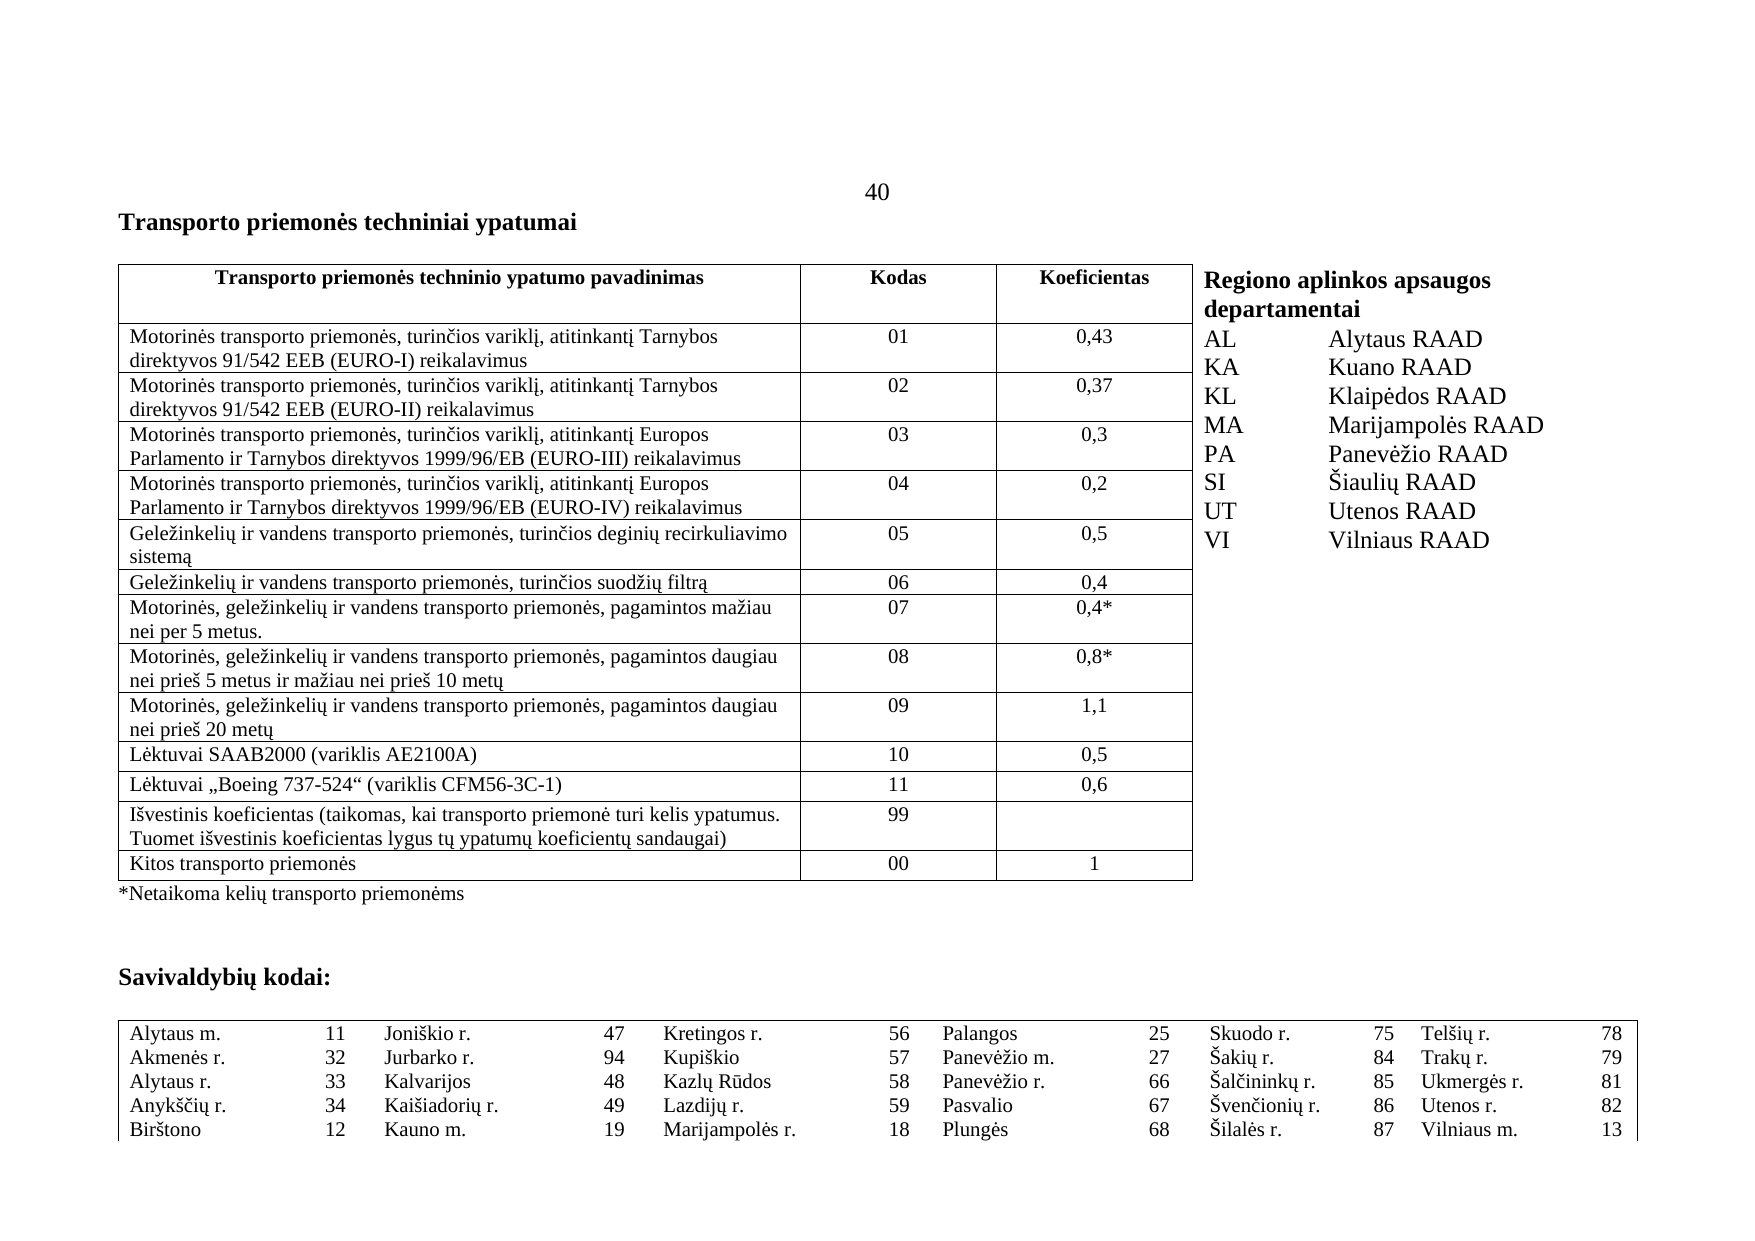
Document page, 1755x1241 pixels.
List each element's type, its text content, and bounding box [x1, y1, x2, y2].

table_cell Vilniaus m. [1410, 1117, 1590, 1141]
table_cell Akmenės r. [119, 1045, 313, 1069]
table_cell 0,43 [997, 324, 1192, 372]
table_cell Geležinkelių ir vandens transporto priemonės, turinčios suodžių filtrą [119, 570, 800, 594]
table_cell 87 [1362, 1117, 1409, 1141]
table_cell [1193, 692, 1658, 741]
table_cell Motorinės transporto priemonės, turinčios variklį, atitinkantį Europos Parlamento ir Tarnybos direktyvos 1999/96/EB (EURO-III) reikalavimus [119, 422, 800, 470]
table_cell Motorinės, geležinkelių ir vandens transporto priemonės, pagamintos daugiau nei prieš 20 metų [119, 693, 800, 741]
table_cell Panevėžio r. [931, 1069, 1137, 1093]
table_cell 07 [801, 595, 996, 643]
table_header Regiono aplinkos apsaugos departamentai [1193, 264, 1658, 323]
table_cell 66 [1138, 1069, 1198, 1093]
table_cell Kitos transporto priemonės [119, 851, 800, 880]
table_cell Motorinės, geležinkelių ir vandens transporto priemonės, pagamintos mažiau nei per 5 metus. [119, 595, 800, 643]
table_cell [1193, 741, 1658, 771]
table_cell 0,4 [997, 570, 1192, 594]
table_cell 05 [801, 520, 996, 568]
table_cell 03 [801, 422, 996, 470]
table_cell [1193, 643, 1658, 692]
text Transporto priemonės techniniai ypatumai [118, 207, 1636, 235]
table_cell 67 [1138, 1093, 1198, 1117]
table_cell Lėktuvai „Boeing 737-524“ (variklis CFM56-3C-1) [119, 772, 800, 801]
table_cell 27 [1138, 1045, 1198, 1069]
table_cell Lėktuvai SAAB2000 (variklis AE2100A) [119, 742, 800, 771]
table_cell 00 [801, 851, 996, 880]
table_cell Motorinės transporto priemonės, turinčios variklį, atitinkantį Tarnybos direktyvos 91/542 EEB (EURO-I) reikalavimus [119, 324, 800, 372]
table_cell Geležinkelių ir vandens transporto priemonės, turinčios deginių recirkuliavimo sistemą [119, 520, 800, 568]
table_cell 0,6 [997, 772, 1192, 801]
table_cell 0,37 [997, 373, 1192, 421]
table_cell 19 [593, 1117, 652, 1141]
table_cell 12 [314, 1117, 373, 1141]
table_cell 49 [593, 1093, 652, 1117]
table_cell 68 [1138, 1117, 1198, 1141]
table_cell 09 [801, 693, 996, 741]
table_cell [1193, 850, 1658, 880]
table_header 56 [878, 1021, 931, 1045]
table_cell 82 [1590, 1093, 1637, 1117]
table_cell Kauno m. [373, 1117, 592, 1141]
table_cell Marijampolės r. [652, 1117, 877, 1141]
table_cell 48 [593, 1069, 652, 1093]
table_cell Ukmergės r. [1410, 1069, 1590, 1093]
table_header Joniškio r. [373, 1021, 592, 1045]
table_cell Šakių r. [1198, 1045, 1362, 1069]
table_cell 02 [801, 373, 996, 421]
table_cell 34 [314, 1093, 373, 1117]
table_header 25 [1138, 1021, 1198, 1045]
table_cell 0,2 [997, 471, 1192, 519]
table_cell 1,1 [997, 693, 1192, 741]
table_cell 59 [878, 1093, 931, 1117]
table_cell 0,3 [997, 422, 1192, 470]
table_cell Kalvarijos [373, 1069, 592, 1093]
table_cell 06 [801, 570, 996, 594]
table_header 78 [1590, 1021, 1637, 1045]
table_cell [1193, 771, 1658, 801]
table_cell 84 [1362, 1045, 1409, 1069]
table_cell Utenos r. [1410, 1093, 1590, 1117]
table_cell 81 [1590, 1069, 1637, 1093]
text *Netaikoma kelių transporto priemonėms [118, 881, 1636, 905]
table_cell 57 [878, 1045, 931, 1069]
table_header Koeficientas [997, 265, 1192, 323]
table_cell Motorinės transporto priemonės, turinčios variklį, atitinkantį Tarnybos direktyvos 91/542 EEB (EURO-II) reikalavimus [119, 373, 800, 421]
table_header Transporto priemonės techninio ypatumo pavadinimas [119, 265, 800, 323]
table_cell [1193, 801, 1658, 850]
table_cell 94 [593, 1045, 652, 1069]
table_header Kodas [801, 265, 996, 323]
table_cell Anykščių r. [119, 1093, 313, 1117]
table_cell Šilalės r. [1198, 1117, 1362, 1141]
table_cell Birštono [119, 1117, 313, 1141]
table_header 75 [1362, 1021, 1409, 1045]
table_cell 33 [314, 1069, 373, 1093]
table_header Telšių r. [1410, 1021, 1590, 1045]
table_cell Lazdijų r. [652, 1093, 877, 1117]
table_header 11 [314, 1021, 373, 1045]
table_cell 0,8* [997, 644, 1192, 692]
table_cell Trakų r. [1410, 1045, 1590, 1069]
table_cell Motorinės, geležinkelių ir vandens transporto priemonės, pagamintos daugiau nei prieš 5 metus ir mažiau nei prieš 10 metų [119, 644, 800, 692]
table_cell 18 [878, 1117, 931, 1141]
table_cell 11 [801, 772, 996, 801]
table_cell 13 [1590, 1117, 1637, 1141]
table_cell Švenčionių r. [1198, 1093, 1362, 1117]
table_cell Jurbarko r. [373, 1045, 592, 1069]
table_cell Alytaus r. [119, 1069, 313, 1093]
table_cell Šalčininkų r. [1198, 1069, 1362, 1093]
table_cell Alytaus RAAD Kuano RAAD Klaipėdos RAAD Marijampolės RAAD Panevėžio RAAD Šiaulių RAAD Utenos RAAD Vilniaus RAAD [1317, 323, 1658, 643]
table_cell AL KA KL MA PA SI UT VI [1193, 323, 1317, 643]
table_cell 32 [314, 1045, 373, 1069]
table_header Skuodo r. [1198, 1021, 1362, 1045]
table_cell 0,5 [997, 742, 1192, 771]
table_header Palangos [931, 1021, 1137, 1045]
table_cell Kazlų Rūdos [652, 1069, 877, 1093]
table_cell Išvestinis koeficientas (taikomas, kai transporto priemonė turi kelis ypatumus. Tuomet išvestinis koeficientas lygus tų ypatumų koeficientų sandaugai) [119, 802, 800, 850]
table_header 47 [593, 1021, 652, 1045]
table_header Kretingos r. [652, 1021, 877, 1045]
table_cell Pasvalio [931, 1093, 1137, 1117]
table_cell 85 [1362, 1069, 1409, 1093]
table_cell 1 [997, 851, 1192, 880]
table_cell Kupiškio [652, 1045, 877, 1069]
table_cell 0,4* [997, 595, 1192, 643]
table_cell 01 [801, 324, 996, 372]
table_cell 99 [801, 802, 996, 850]
text Savivaldybių kodai: [118, 962, 1636, 991]
table_cell 04 [801, 471, 996, 519]
table_cell 86 [1362, 1093, 1409, 1117]
table_cell 79 [1590, 1045, 1637, 1069]
table_cell Motorinės transporto priemonės, turinčios variklį, atitinkantį Europos Parlamento ir Tarnybos direktyvos 1999/96/EB (EURO-IV) reikalavimus [119, 471, 800, 519]
table_cell Kaišiadorių r. [373, 1093, 592, 1117]
table_cell 58 [878, 1069, 931, 1093]
table_cell Panevėžio m. [931, 1045, 1137, 1069]
table_cell 0,5 [997, 520, 1192, 568]
table_header Alytaus m. [119, 1021, 313, 1045]
table_cell 08 [801, 644, 996, 692]
table_cell 10 [801, 742, 996, 771]
table_cell Plungės [931, 1117, 1137, 1141]
table_cell [997, 802, 1192, 850]
